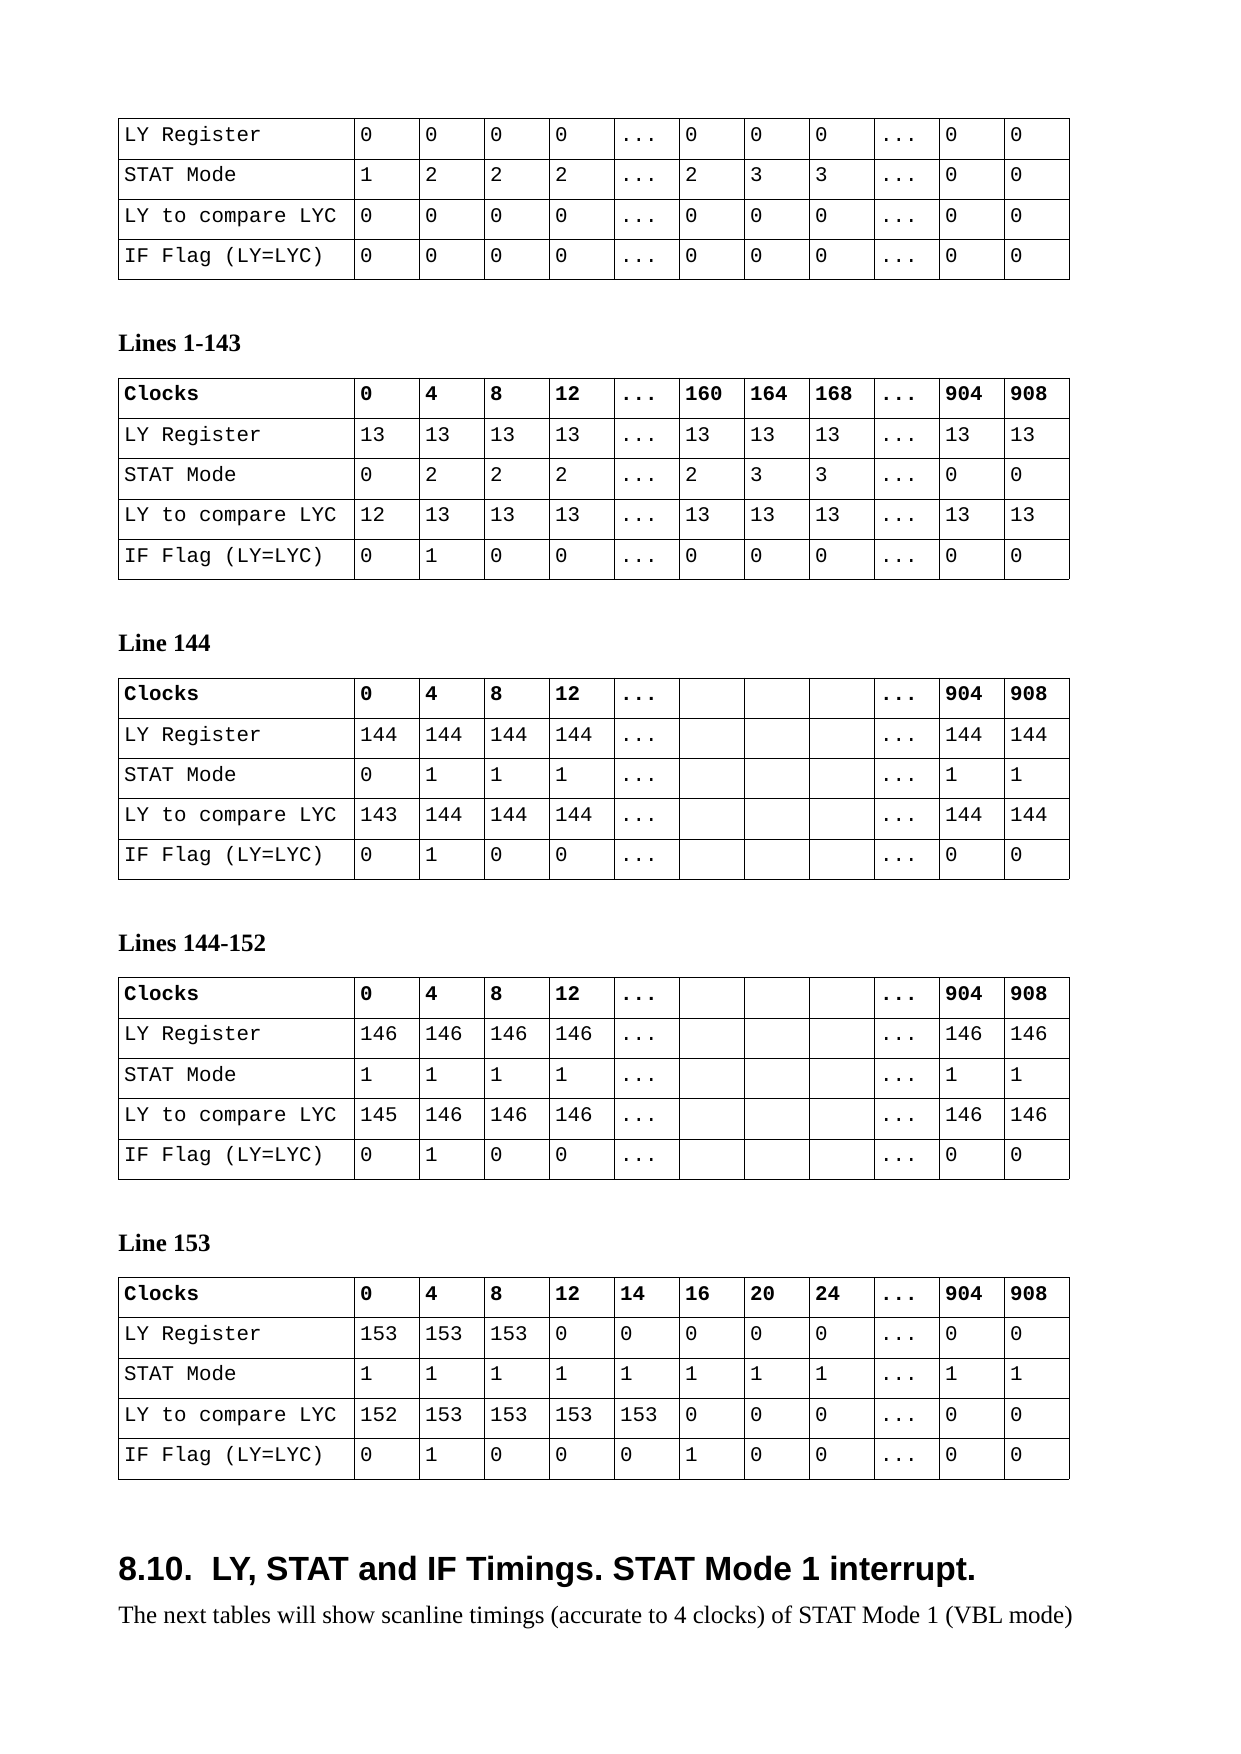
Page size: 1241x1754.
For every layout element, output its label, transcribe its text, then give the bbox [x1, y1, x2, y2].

table_cell IF Flag (LY=LYC) [119, 840, 354, 879]
table_cell 13 [1005, 419, 1069, 458]
table_cell 143 [355, 799, 419, 839]
table_cell 0 [1005, 1399, 1069, 1438]
table_header 12 [550, 679, 614, 718]
table_cell [810, 1099, 874, 1138]
table_cell 1 [355, 160, 419, 199]
table_cell 146 [485, 1099, 549, 1138]
table_cell 1 [1005, 1059, 1069, 1098]
table_cell [810, 759, 874, 798]
table_cell ... [615, 1059, 679, 1098]
table_cell 146 [355, 1019, 419, 1058]
table_cell 0 [940, 119, 1004, 158]
text Lines 1-143 [118, 328, 1122, 357]
table_header 14 [615, 1278, 679, 1317]
text Line 144 [118, 628, 1122, 657]
table_cell 0 [1005, 1140, 1069, 1179]
table_cell 0 [355, 759, 419, 798]
table_cell ... [875, 1439, 939, 1478]
table_header 904 [940, 379, 1004, 418]
table_cell ... [875, 240, 939, 279]
table_cell 0 [1005, 240, 1069, 279]
table_cell 0 [1005, 1439, 1069, 1478]
table_header ... [875, 978, 939, 1017]
table_cell 0 [940, 1399, 1004, 1438]
table_header Clocks [119, 379, 354, 418]
table_cell ... [875, 1099, 939, 1138]
table_cell 144 [550, 719, 614, 758]
table_cell 0 [355, 200, 419, 239]
table_header ... [615, 679, 679, 718]
table_cell 0 [940, 200, 1004, 239]
table_cell 153 [485, 1399, 549, 1438]
table_header 160 [680, 379, 744, 418]
table_cell [745, 799, 809, 839]
table_cell ... [615, 119, 679, 158]
table_header ... [875, 679, 939, 718]
table_cell 13 [745, 419, 809, 458]
table_cell ... [615, 759, 679, 798]
table_cell 0 [355, 119, 419, 158]
table_cell 1 [420, 1059, 484, 1098]
table_cell 144 [485, 719, 549, 758]
table_header 12 [550, 978, 614, 1017]
table_cell 1 [420, 540, 484, 579]
table_cell 13 [810, 500, 874, 539]
table_cell 0 [810, 540, 874, 579]
table_cell 146 [940, 1099, 1004, 1138]
table_header 16 [680, 1278, 744, 1317]
table_cell STAT Mode [119, 459, 354, 498]
table_cell 13 [485, 500, 549, 539]
table_cell 0 [680, 119, 744, 158]
table_cell STAT Mode [119, 1359, 354, 1398]
table_cell ... [615, 719, 679, 758]
table_cell 0 [940, 1140, 1004, 1179]
table_header [810, 978, 874, 1017]
table_cell 0 [1005, 459, 1069, 498]
table_header [810, 679, 874, 718]
table_cell 152 [355, 1399, 419, 1438]
table_cell 1 [940, 759, 1004, 798]
table_cell STAT Mode [119, 759, 354, 798]
table_cell 1 [1005, 1359, 1069, 1398]
table_cell 153 [355, 1318, 419, 1358]
table_cell ... [615, 540, 679, 579]
table_cell 0 [550, 119, 614, 158]
table_cell 0 [1005, 119, 1069, 158]
table_cell 1 [420, 1140, 484, 1179]
table_cell [680, 799, 744, 839]
table_header 20 [745, 1278, 809, 1317]
table_cell LY Register [119, 719, 354, 758]
table_header ... [875, 1278, 939, 1317]
table_cell ... [615, 840, 679, 879]
table_cell 0 [355, 240, 419, 279]
table_header [745, 978, 809, 1017]
table_cell 146 [550, 1019, 614, 1058]
table_cell 153 [420, 1318, 484, 1358]
table_cell 0 [745, 1439, 809, 1478]
table_cell LY to compare LYC [119, 1099, 354, 1138]
table_cell 0 [940, 1318, 1004, 1358]
table_cell [680, 759, 744, 798]
table_cell ... [875, 540, 939, 579]
table_cell 153 [615, 1399, 679, 1438]
table_cell 0 [680, 1399, 744, 1438]
table_cell 1 [940, 1359, 1004, 1398]
table_cell 0 [1005, 200, 1069, 239]
text Line 153 [118, 1228, 1122, 1257]
table_header 0 [355, 379, 419, 418]
table_header 164 [745, 379, 809, 418]
table_cell ... [875, 1318, 939, 1358]
table_cell 0 [420, 119, 484, 158]
table_cell 0 [940, 160, 1004, 199]
table_cell 144 [485, 799, 549, 839]
table_cell 0 [680, 200, 744, 239]
table_cell 0 [485, 240, 549, 279]
table_header 904 [940, 679, 1004, 718]
table_cell 145 [355, 1099, 419, 1138]
table_cell 0 [355, 540, 419, 579]
table_cell 2 [485, 459, 549, 498]
table_cell LY to compare LYC [119, 799, 354, 839]
table_cell 13 [745, 500, 809, 539]
table_cell 144 [550, 799, 614, 839]
table_cell 0 [1005, 160, 1069, 199]
table_cell 1 [420, 759, 484, 798]
table_cell 0 [810, 240, 874, 279]
table_header 4 [420, 379, 484, 418]
table_header [680, 978, 744, 1017]
table_cell 0 [615, 1439, 679, 1478]
table_cell 0 [355, 459, 419, 498]
table_cell IF Flag (LY=LYC) [119, 540, 354, 579]
table_header 8 [485, 1278, 549, 1317]
table_header 4 [420, 679, 484, 718]
table_cell 0 [420, 200, 484, 239]
table_cell 0 [485, 540, 549, 579]
text Lines 144-152 [118, 928, 1122, 957]
table_header 0 [355, 978, 419, 1017]
table_cell [745, 1099, 809, 1138]
table_cell 1 [355, 1059, 419, 1098]
table_cell ... [615, 240, 679, 279]
table_header ... [875, 379, 939, 418]
table_cell 0 [355, 1439, 419, 1478]
table_cell 1 [810, 1359, 874, 1398]
table_cell 0 [745, 540, 809, 579]
table_header 908 [1005, 978, 1069, 1017]
table_cell [810, 719, 874, 758]
table_cell 153 [485, 1318, 549, 1358]
table_cell ... [875, 419, 939, 458]
table_header 8 [485, 978, 549, 1017]
table_cell 0 [810, 119, 874, 158]
table_cell ... [875, 160, 939, 199]
table_cell 0 [1005, 840, 1069, 879]
table_cell 1 [485, 759, 549, 798]
table_cell [680, 719, 744, 758]
table_cell [680, 1019, 744, 1058]
table_header 904 [940, 1278, 1004, 1317]
table_cell ... [615, 200, 679, 239]
table_cell [745, 840, 809, 879]
table_cell 1 [680, 1439, 744, 1478]
table_header [680, 679, 744, 718]
table_cell ... [875, 1399, 939, 1438]
table_cell 1 [550, 1059, 614, 1098]
table_header 12 [550, 379, 614, 418]
table_cell 1 [550, 759, 614, 798]
table_cell 13 [420, 500, 484, 539]
table_cell ... [875, 1059, 939, 1098]
table_cell 1 [355, 1359, 419, 1398]
table_cell 0 [550, 240, 614, 279]
table_cell ... [615, 419, 679, 458]
table_cell 0 [355, 1140, 419, 1179]
table_cell 13 [680, 419, 744, 458]
table_cell 13 [485, 419, 549, 458]
table_cell ... [615, 459, 679, 498]
table_cell [745, 719, 809, 758]
table_cell 144 [940, 799, 1004, 839]
table_cell 13 [420, 419, 484, 458]
table_cell 1 [485, 1059, 549, 1098]
table_cell 2 [680, 459, 744, 498]
table_cell 0 [485, 1439, 549, 1478]
table_cell [680, 840, 744, 879]
table_cell 0 [745, 119, 809, 158]
table_cell 0 [550, 540, 614, 579]
table_cell 144 [355, 719, 419, 758]
table_cell ... [615, 799, 679, 839]
table_cell [745, 1019, 809, 1058]
table_cell 0 [810, 1399, 874, 1438]
table_cell 13 [550, 500, 614, 539]
table_cell IF Flag (LY=LYC) [119, 240, 354, 279]
table_header 24 [810, 1278, 874, 1317]
table_cell 0 [940, 840, 1004, 879]
table_cell ... [615, 160, 679, 199]
table_cell 13 [940, 500, 1004, 539]
table_cell 1 [745, 1359, 809, 1398]
table_cell 1 [485, 1359, 549, 1398]
table_cell ... [875, 719, 939, 758]
table_cell ... [875, 1140, 939, 1179]
table_cell ... [615, 1019, 679, 1058]
table_cell ... [875, 759, 939, 798]
table_header ... [615, 379, 679, 418]
table_cell 0 [745, 1318, 809, 1358]
table_cell 13 [810, 419, 874, 458]
table_header 908 [1005, 379, 1069, 418]
table_cell 2 [550, 459, 614, 498]
table_cell [680, 1099, 744, 1138]
table_cell 0 [550, 1318, 614, 1358]
table_cell 1 [680, 1359, 744, 1398]
table_header 0 [355, 679, 419, 718]
table_header 0 [355, 1278, 419, 1317]
table_cell 146 [1005, 1019, 1069, 1058]
table_cell 3 [745, 160, 809, 199]
table_cell 0 [940, 240, 1004, 279]
table_cell ... [875, 200, 939, 239]
table_cell 0 [940, 540, 1004, 579]
table_cell [745, 1059, 809, 1098]
table_cell 0 [745, 200, 809, 239]
table_cell 0 [745, 1399, 809, 1438]
table_header 12 [550, 1278, 614, 1317]
table_cell [810, 1140, 874, 1179]
table_header ... [615, 978, 679, 1017]
table_cell 0 [615, 1318, 679, 1358]
table_cell ... [875, 500, 939, 539]
table_cell 0 [550, 840, 614, 879]
table_cell [810, 1059, 874, 1098]
table_cell 1 [1005, 759, 1069, 798]
table_cell [810, 1019, 874, 1058]
table_cell LY Register [119, 1318, 354, 1358]
table_cell 153 [550, 1399, 614, 1438]
table_cell 146 [420, 1099, 484, 1138]
table_cell STAT Mode [119, 160, 354, 199]
table_cell IF Flag (LY=LYC) [119, 1439, 354, 1478]
table_header Clocks [119, 1278, 354, 1317]
table_cell 13 [680, 500, 744, 539]
table_cell 2 [485, 160, 549, 199]
table_header 908 [1005, 679, 1069, 718]
table_cell 0 [485, 840, 549, 879]
table_header 8 [485, 679, 549, 718]
table_cell 2 [550, 160, 614, 199]
table_header 4 [420, 978, 484, 1017]
table_cell 146 [485, 1019, 549, 1058]
table_cell LY Register [119, 1019, 354, 1058]
table_cell 144 [1005, 799, 1069, 839]
table_cell 2 [420, 459, 484, 498]
table_cell ... [615, 1140, 679, 1179]
table_cell 0 [550, 1140, 614, 1179]
table_cell ... [875, 799, 939, 839]
table_cell 146 [940, 1019, 1004, 1058]
table_cell 0 [940, 459, 1004, 498]
table_cell STAT Mode [119, 1059, 354, 1098]
table_cell 0 [810, 1318, 874, 1358]
table_cell [745, 1140, 809, 1179]
table_cell LY to compare LYC [119, 1399, 354, 1438]
table_header 908 [1005, 1278, 1069, 1317]
table_cell 0 [745, 240, 809, 279]
table_cell 0 [485, 119, 549, 158]
table_cell 144 [1005, 719, 1069, 758]
table_cell ... [875, 1019, 939, 1058]
table_cell 0 [485, 1140, 549, 1179]
table_header 8 [485, 379, 549, 418]
table_cell 144 [420, 799, 484, 839]
table_cell 13 [940, 419, 1004, 458]
table_cell ... [875, 840, 939, 879]
table_cell [745, 759, 809, 798]
table_cell [680, 1059, 744, 1098]
table_cell 3 [810, 459, 874, 498]
table_cell 153 [420, 1399, 484, 1438]
table_cell ... [875, 459, 939, 498]
table_cell 0 [940, 1439, 1004, 1478]
table_cell 144 [940, 719, 1004, 758]
table_header [745, 679, 809, 718]
table_cell LY to compare LYC [119, 500, 354, 539]
table_cell 0 [680, 1318, 744, 1358]
table_cell IF Flag (LY=LYC) [119, 1140, 354, 1179]
table_cell LY Register [119, 119, 354, 158]
table_cell 1 [940, 1059, 1004, 1098]
table_cell 144 [420, 719, 484, 758]
table_header Clocks [119, 978, 354, 1017]
subtitle LY, STAT and IF Timings. STAT Mode 1 interrupt. [118, 1548, 1122, 1587]
table_cell 13 [1005, 500, 1069, 539]
table_cell [680, 1140, 744, 1179]
table_cell 0 [1005, 1318, 1069, 1358]
table_cell 3 [745, 459, 809, 498]
table_cell 2 [420, 160, 484, 199]
table_cell 0 [1005, 540, 1069, 579]
table_cell 1 [420, 840, 484, 879]
table_cell 1 [550, 1359, 614, 1398]
table_cell LY to compare LYC [119, 200, 354, 239]
table_cell 1 [420, 1359, 484, 1398]
table_cell 3 [810, 160, 874, 199]
table_header Clocks [119, 679, 354, 718]
table_header 168 [810, 379, 874, 418]
table_cell 13 [550, 419, 614, 458]
table_cell 0 [550, 1439, 614, 1478]
table_cell ... [875, 119, 939, 158]
table_cell 1 [420, 1439, 484, 1478]
table_cell 146 [550, 1099, 614, 1138]
table_cell LY Register [119, 419, 354, 458]
table_cell 0 [680, 540, 744, 579]
table_cell 0 [355, 840, 419, 879]
table_cell 0 [680, 240, 744, 279]
table_cell 1 [615, 1359, 679, 1398]
table_cell 0 [810, 1439, 874, 1478]
text The next tables will show scanline timings (accurate to 4 clocks) of STAT Mode 1 (VBL mode) [118, 1600, 1122, 1628]
table_cell [810, 799, 874, 839]
table_cell 0 [810, 200, 874, 239]
table_cell 13 [355, 419, 419, 458]
table_header 4 [420, 1278, 484, 1317]
table_cell 146 [1005, 1099, 1069, 1138]
table_cell 12 [355, 500, 419, 539]
table_header 904 [940, 978, 1004, 1017]
table_cell [810, 840, 874, 879]
table_cell ... [615, 1099, 679, 1138]
table_cell 0 [420, 240, 484, 279]
table_cell ... [615, 500, 679, 539]
table_cell 0 [550, 200, 614, 239]
table_cell 146 [420, 1019, 484, 1058]
table_cell 2 [680, 160, 744, 199]
table_cell ... [875, 1359, 939, 1398]
table_cell 0 [485, 200, 549, 239]
